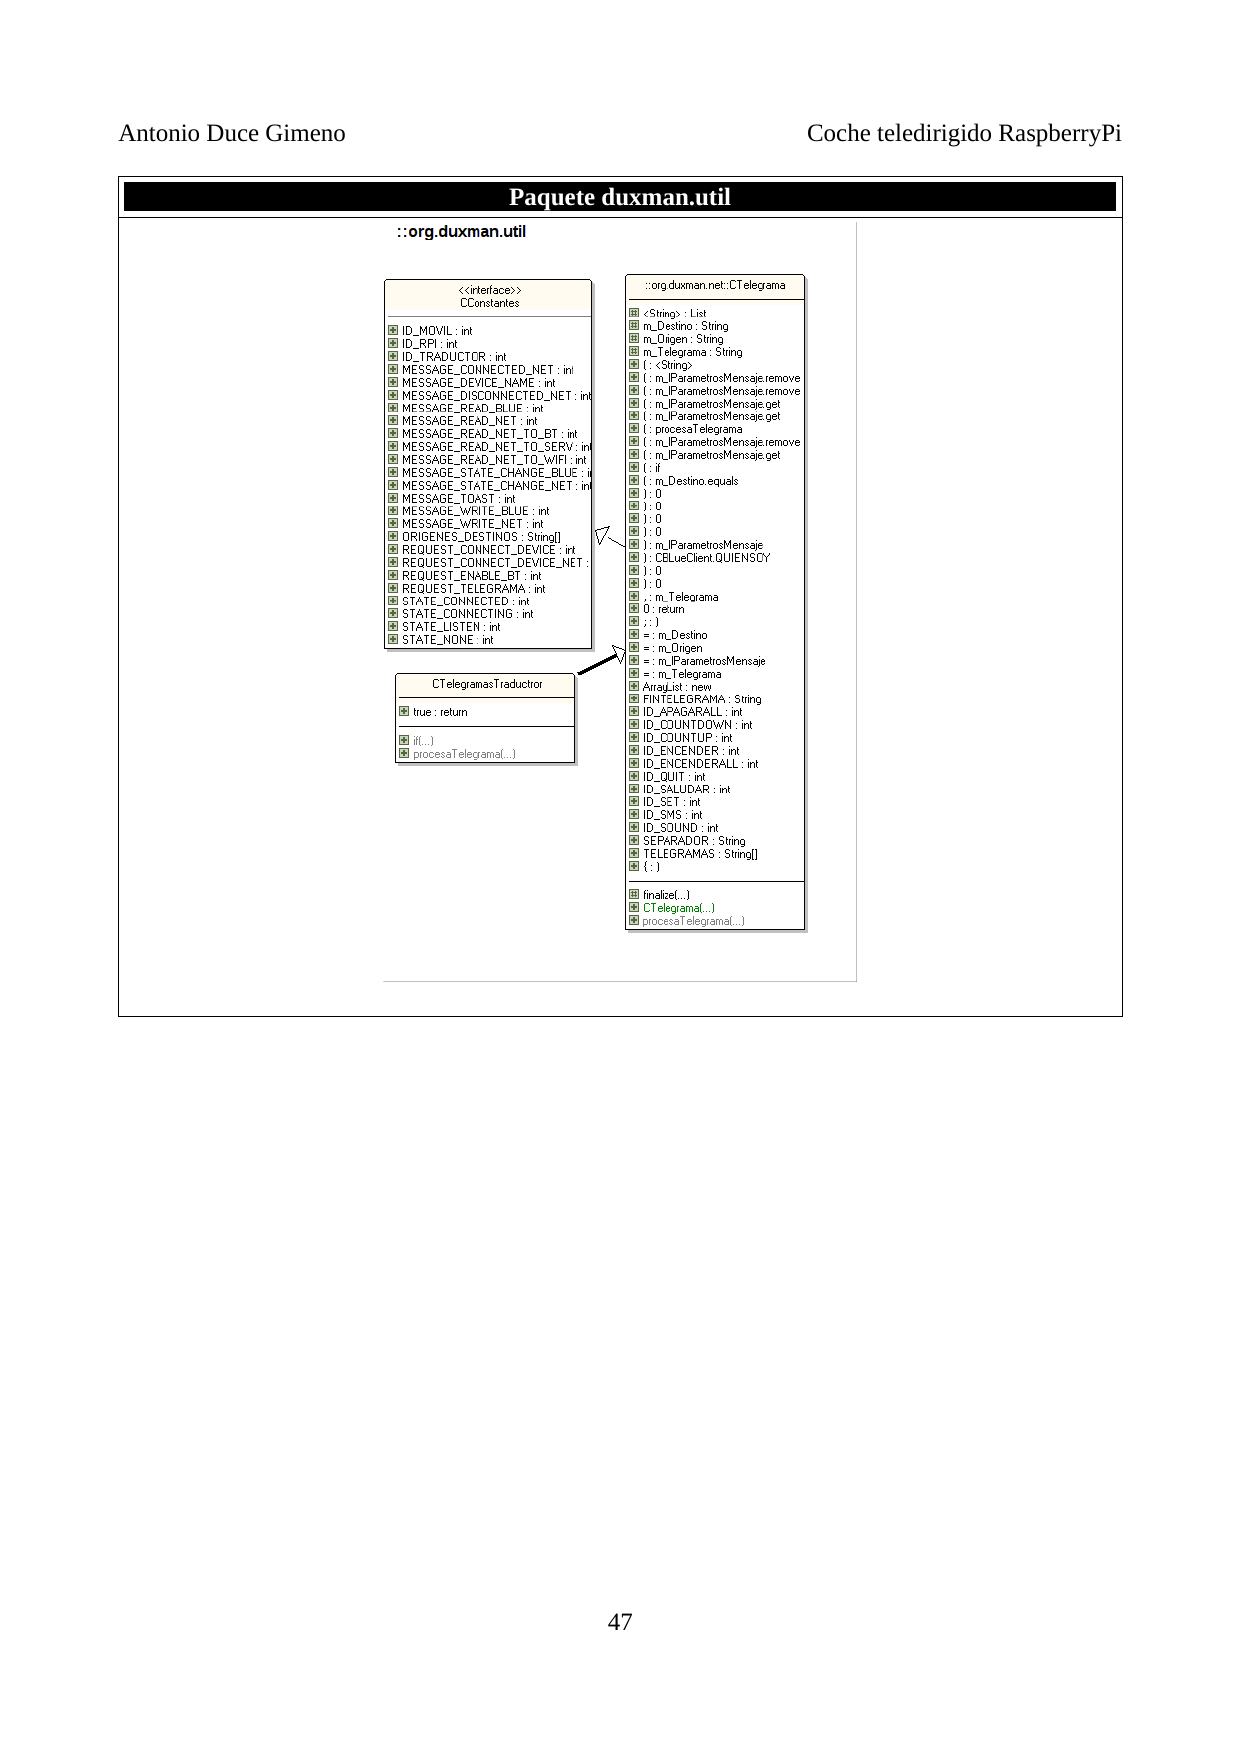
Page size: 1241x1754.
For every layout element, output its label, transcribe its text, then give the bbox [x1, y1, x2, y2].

table_header Paquete duxman.util [119, 177, 1122, 217]
table_cell [119, 218, 1122, 222]
table_cell [119, 223, 1122, 1016]
picture [383, 222, 857, 982]
